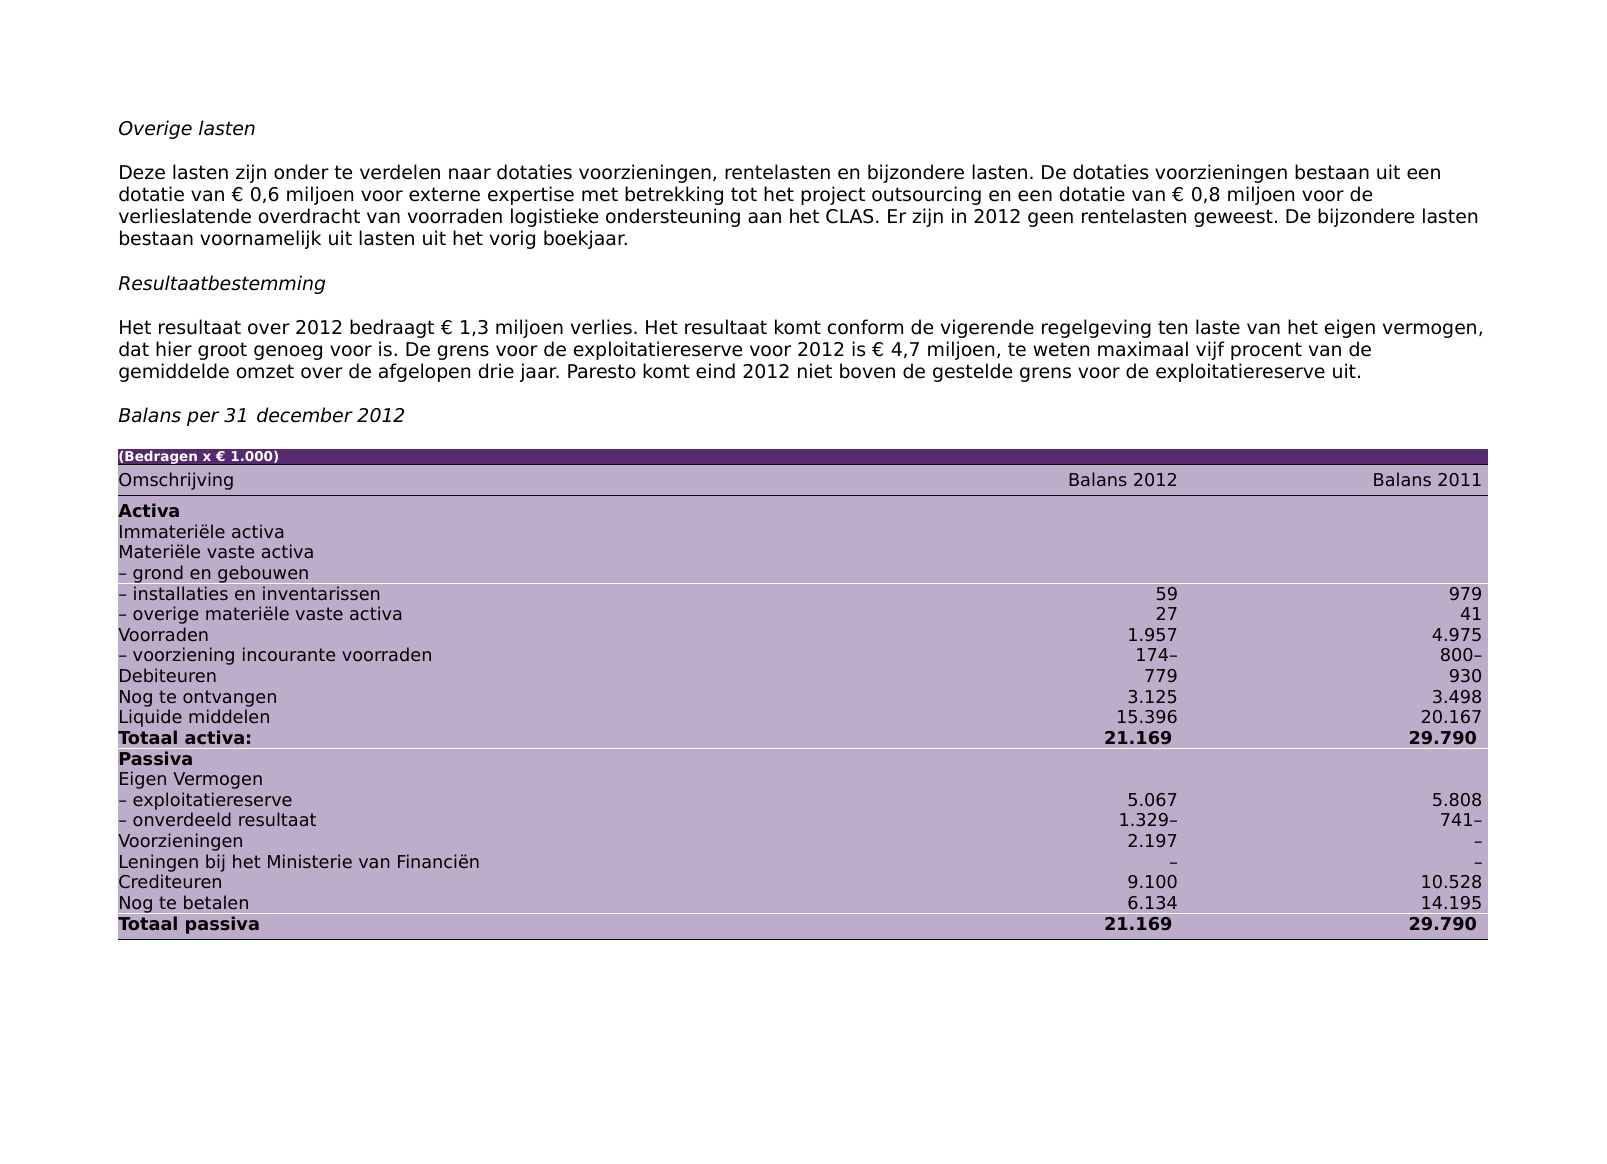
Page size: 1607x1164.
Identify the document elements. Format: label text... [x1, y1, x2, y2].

table_cell 800– [1184, 645, 1488, 666]
table_cell 779 [879, 666, 1184, 687]
table_cell 1.957 [879, 625, 1184, 645]
table_cell – exploitatiereserve [118, 790, 879, 810]
table_cell 174– [879, 645, 1184, 666]
table_cell Crediteuren [118, 872, 879, 893]
table_cell [879, 496, 1184, 522]
table_cell Immateriële activa [118, 522, 879, 542]
table_cell Balans 2012 [879, 465, 1184, 495]
table_cell – onverdeeld resultaat [118, 810, 879, 831]
table_cell – [1184, 852, 1488, 872]
table_cell 29.790 [1184, 728, 1488, 748]
table_cell Voorraden [118, 625, 879, 645]
table_cell 979 [1184, 584, 1488, 604]
table_cell Debiteuren [118, 666, 879, 687]
table_cell – [879, 852, 1184, 872]
table_header (Bedragen x € 1.000) [118, 449, 1488, 464]
table_cell 2.197 [879, 831, 1184, 852]
table_cell 21.169 [879, 728, 1184, 748]
table_cell [1184, 542, 1488, 563]
table_cell [879, 522, 1184, 542]
table_cell 6.134 [879, 893, 1184, 913]
table_cell – grond en gebouwen [118, 563, 879, 583]
subtitle Overige lasten [118, 118, 1488, 140]
table_cell Leningen bij het Ministerie van Financiën [118, 852, 879, 872]
table_cell [879, 563, 1184, 583]
subtitle Resultaatbestemming [118, 272, 1488, 294]
table_cell [1184, 749, 1488, 769]
table_cell Balans 2011 [1184, 465, 1488, 495]
table_cell Voorzieningen [118, 831, 879, 852]
table_cell – overige materiële vaste activa [118, 604, 879, 625]
table_cell 20.167 [1184, 707, 1488, 728]
table_cell 14.195 [1184, 893, 1488, 913]
table_cell 930 [1184, 666, 1488, 687]
table_cell 29.790 [1184, 914, 1488, 939]
table_cell – installaties en inventarissen [118, 584, 879, 604]
table_cell 5.067 [879, 790, 1184, 810]
table_cell – [1184, 831, 1488, 852]
table_cell 3.498 [1184, 687, 1488, 707]
subtitle Balans per 31 december 2012 [118, 405, 1488, 427]
table_cell 21.169 [879, 914, 1184, 939]
table_cell Totaal passiva [118, 914, 879, 939]
table_cell 5.808 [1184, 790, 1488, 810]
table_cell Nog te betalen [118, 893, 879, 913]
table_cell Passiva [118, 749, 879, 769]
table_cell Materiële vaste activa [118, 542, 879, 563]
table_cell 4.975 [1184, 625, 1488, 645]
table_cell Nog te ontvangen [118, 687, 879, 707]
table_cell 741– [1184, 810, 1488, 831]
table_cell [1184, 769, 1488, 790]
text Deze lasten zijn onder te verdelen naar dotaties voorzieningen, rentelasten en bijzondere lasten. De dotaties voorzieningen bestaan uit een dotatie van € 0,6 miljoen voor externe expertise met betrekking tot het project outsourcing en een dotatie van € 0,8 miljoen voor de verlieslatende overdracht van voorraden logistieke ondersteuning aan het CLAS. Er zijn in 2012 geen rentelasten geweest. De bijzondere lasten bestaan voornamelijk uit lasten uit het vorig boekjaar. [118, 162, 1488, 250]
table_cell Totaal activa: [118, 728, 879, 748]
table_cell Eigen Vermogen [118, 769, 879, 790]
table_cell [879, 749, 1184, 769]
table_cell [879, 542, 1184, 563]
table_cell 27 [879, 604, 1184, 625]
table_cell 59 [879, 584, 1184, 604]
table_cell [1184, 522, 1488, 542]
table_cell 15.396 [879, 707, 1184, 728]
table_cell 1.329– [879, 810, 1184, 831]
table_cell 3.125 [879, 687, 1184, 707]
table_cell [1184, 563, 1488, 583]
table_cell – voorziening incourante voorraden [118, 645, 879, 666]
table_cell [1184, 496, 1488, 522]
table_cell 41 [1184, 604, 1488, 625]
table_cell Activa [118, 496, 879, 522]
table_cell 9.100 [879, 872, 1184, 893]
table_cell Liquide middelen [118, 707, 879, 728]
table_cell [879, 769, 1184, 790]
table_cell 10.528 [1184, 872, 1488, 893]
text Het resultaat over 2012 bedraagt € 1,3 miljoen verlies. Het resultaat komt conform de vigerende regelgeving ten laste van het eigen vermogen, dat hier groot genoeg voor is. De grens voor de exploitatiereserve voor 2012 is € 4,7 miljoen, te weten maximaal vijf procent van de gemiddelde omzet over de afgelopen drie jaar. Paresto komt eind 2012 niet boven de gestelde grens voor de exploitatiereserve uit. [118, 317, 1488, 382]
table_cell Omschrijving [118, 465, 879, 495]
